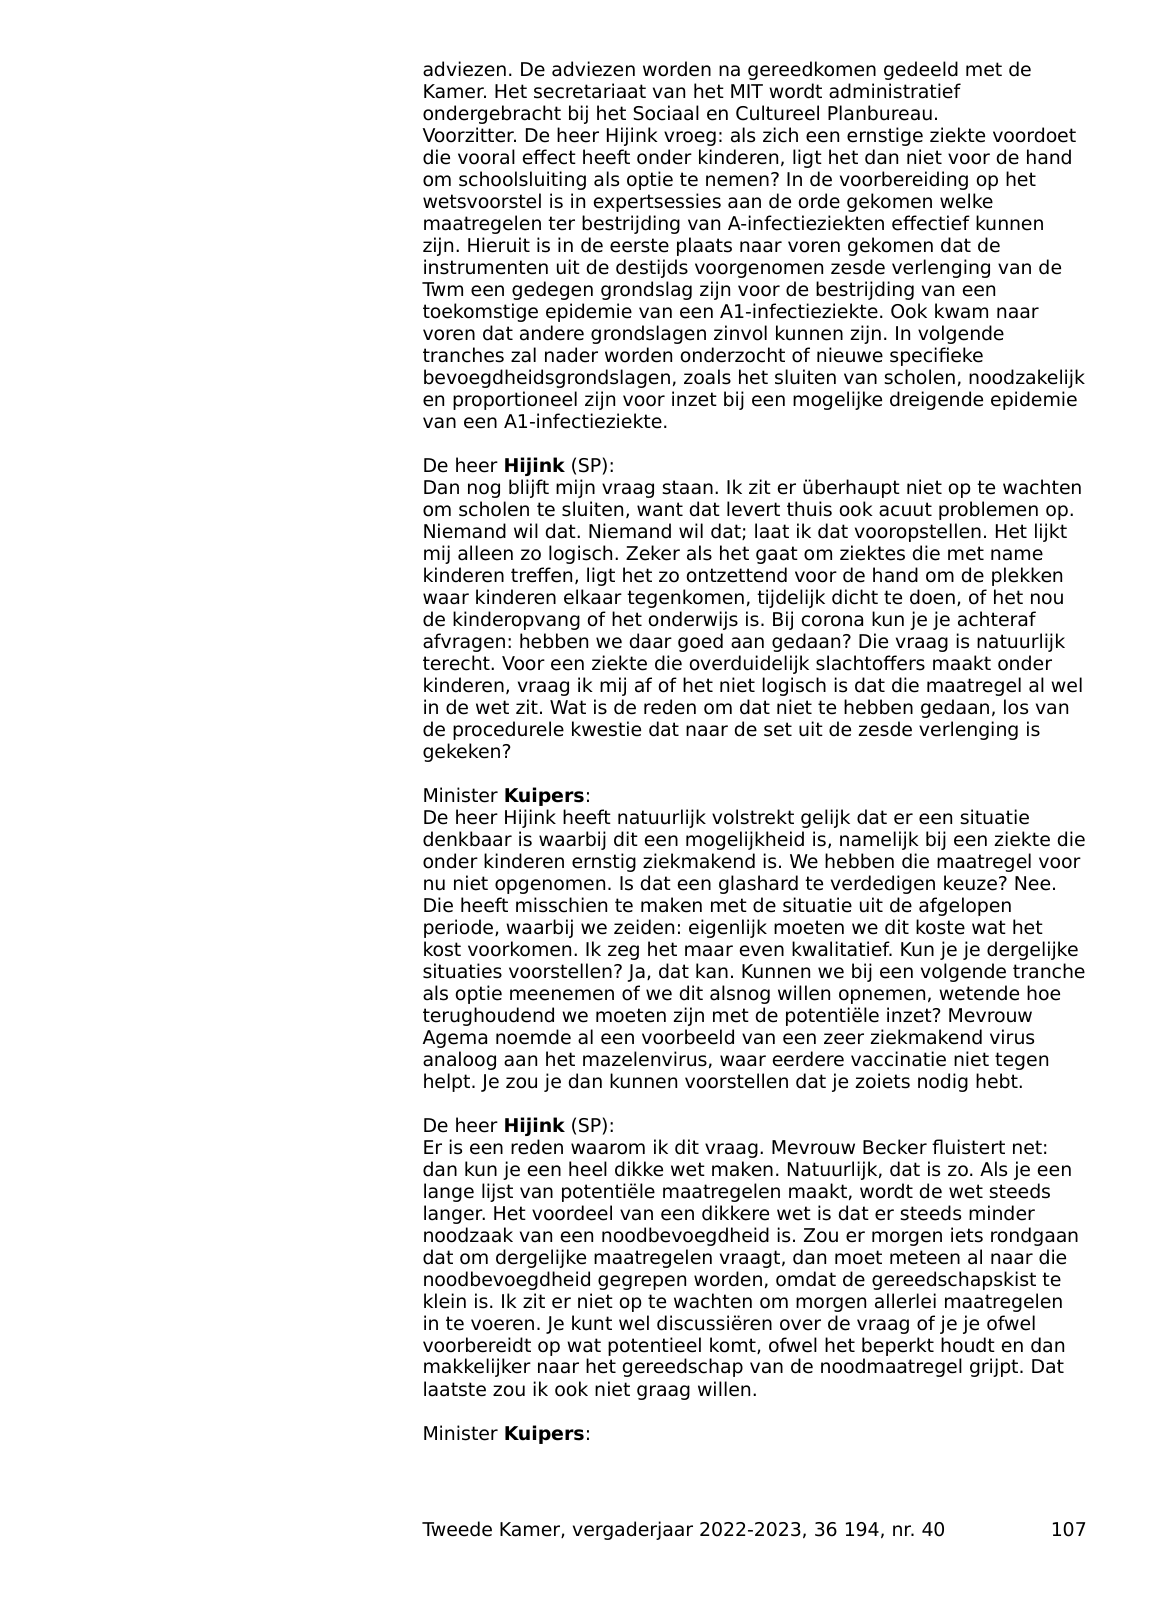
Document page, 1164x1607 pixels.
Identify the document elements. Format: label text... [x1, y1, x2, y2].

text Er is een reden waarom ik dit vraag. Mevrouw Becker fluistert net: dan kun je een heel dikke wet maken. Natuurlijk, dat is zo. Als je een lange lijst van potentiële maatregelen maakt, wordt de wet steeds langer. Het voordeel van een dikkere wet is dat er steeds minder noodzaak van een noodbevoegdheid is. Zou er morgen iets rondgaan dat om dergelijke maatregelen vraagt, dan moet meteen al naar die noodbevoegdheid gegrepen worden, omdat de gereedschapskist te klein is. Ik zit er niet op te wachten om morgen allerlei maatregelen in te voeren. Je kunt wel discussiëren over de vraag of je je ofwel voorbereidt op wat potentieel komt, ofwel het beperkt houdt en dan makkelijker naar het gereedschap van de noodmaatregel grijpt. Dat laatste zou ik ook niet graag willen. [422, 1137, 1087, 1400]
text De heer Hijink heeft natuurlijk volstrekt gelijk dat er een situatie denkbaar is waarbij dit een mogelijkheid is, namelijk bij een ziekte die onder kinderen ernstig ziekmakend is. We hebben die maatregel voor nu niet opgenomen. Is dat een glashard te verdedigen keuze? Nee. Die heeft misschien te maken met de situatie uit de afgelopen periode, waarbij we zeiden: eigenlijk moeten we dit koste wat het kost voorkomen. Ik zeg het maar even kwalitatief. Kun je je dergelijke situaties voorstellen? Ja, dat kan. Kunnen we bij een volgende tranche als optie meenemen of we dit alsnog willen opnemen, wetende hoe terughoudend we moeten zijn met de potentiële inzet? Mevrouw Agema noemde al een voorbeeld van een zeer ziekmakend virus analoog aan het mazelenvirus, waar eerdere vaccinatie niet tegen helpt. Je zou je dan kunnen voorstellen dat je zoiets nodig hebt. [422, 807, 1087, 1092]
text Minister Kuipers: [422, 1423, 1087, 1444]
text De heer Hijink (SP): [422, 1115, 1087, 1137]
text Minister Kuipers: [422, 785, 1087, 807]
text Voorzitter. De heer Hijink vroeg: als zich een ernstige ziekte voordoet die vooral effect heeft onder kinderen, ligt het dan niet voor de hand om schoolsluiting als optie te nemen? In de voorbereiding op het wetsvoorstel is in expertsessies aan de orde gekomen welke maatregelen ter bestrijding van A-infectieziekten effectief kunnen zijn. Hieruit is in de eerste plaats naar voren gekomen dat de instrumenten uit de destijds voorgenomen zesde verlenging van de Twm een gedegen grondslag zijn voor de bestrijding van een toekomstige epidemie van een A1-infectieziekte. Ook kwam naar voren dat andere grondslagen zinvol kunnen zijn. In volgende tranches zal nader worden onderzocht of nieuwe specifieke bevoegdheidsgrondslagen, zoals het sluiten van scholen, noodzakelijk en proportioneel zijn voor inzet bij een mogelijke dreigende epidemie van een A1-infectieziekte. [422, 125, 1087, 433]
text De heer Hijink (SP): [422, 455, 1087, 477]
text Dan nog blijft mijn vraag staan. Ik zit er überhaupt niet op te wachten om scholen te sluiten, want dat levert thuis ook acuut problemen op. Niemand wil dat. Niemand wil dat; laat ik dat vooropstellen. Het lijkt mij alleen zo logisch. Zeker als het gaat om ziektes die met name kinderen treffen, ligt het zo ontzettend voor de hand om de plekken waar kinderen elkaar tegenkomen, tijdelijk dicht te doen, of het nou de kinderopvang of het onderwijs is. Bij corona kun je je achteraf afvragen: hebben we daar goed aan gedaan? Die vraag is natuurlijk terecht. Voor een ziekte die overduidelijk slachtoffers maakt onder kinderen, vraag ik mij af of het niet logisch is dat die maatregel al wel in de wet zit. Wat is de reden om dat niet te hebben gedaan, los van de procedurele kwestie dat naar de set uit de zesde verlenging is gekeken? [422, 477, 1087, 763]
text adviezen. De adviezen worden na gereedkomen gedeeld met de Kamer. Het secretariaat van het MIT wordt administratief ondergebracht bij het Sociaal en Cultureel Planbureau. [422, 59, 1087, 125]
